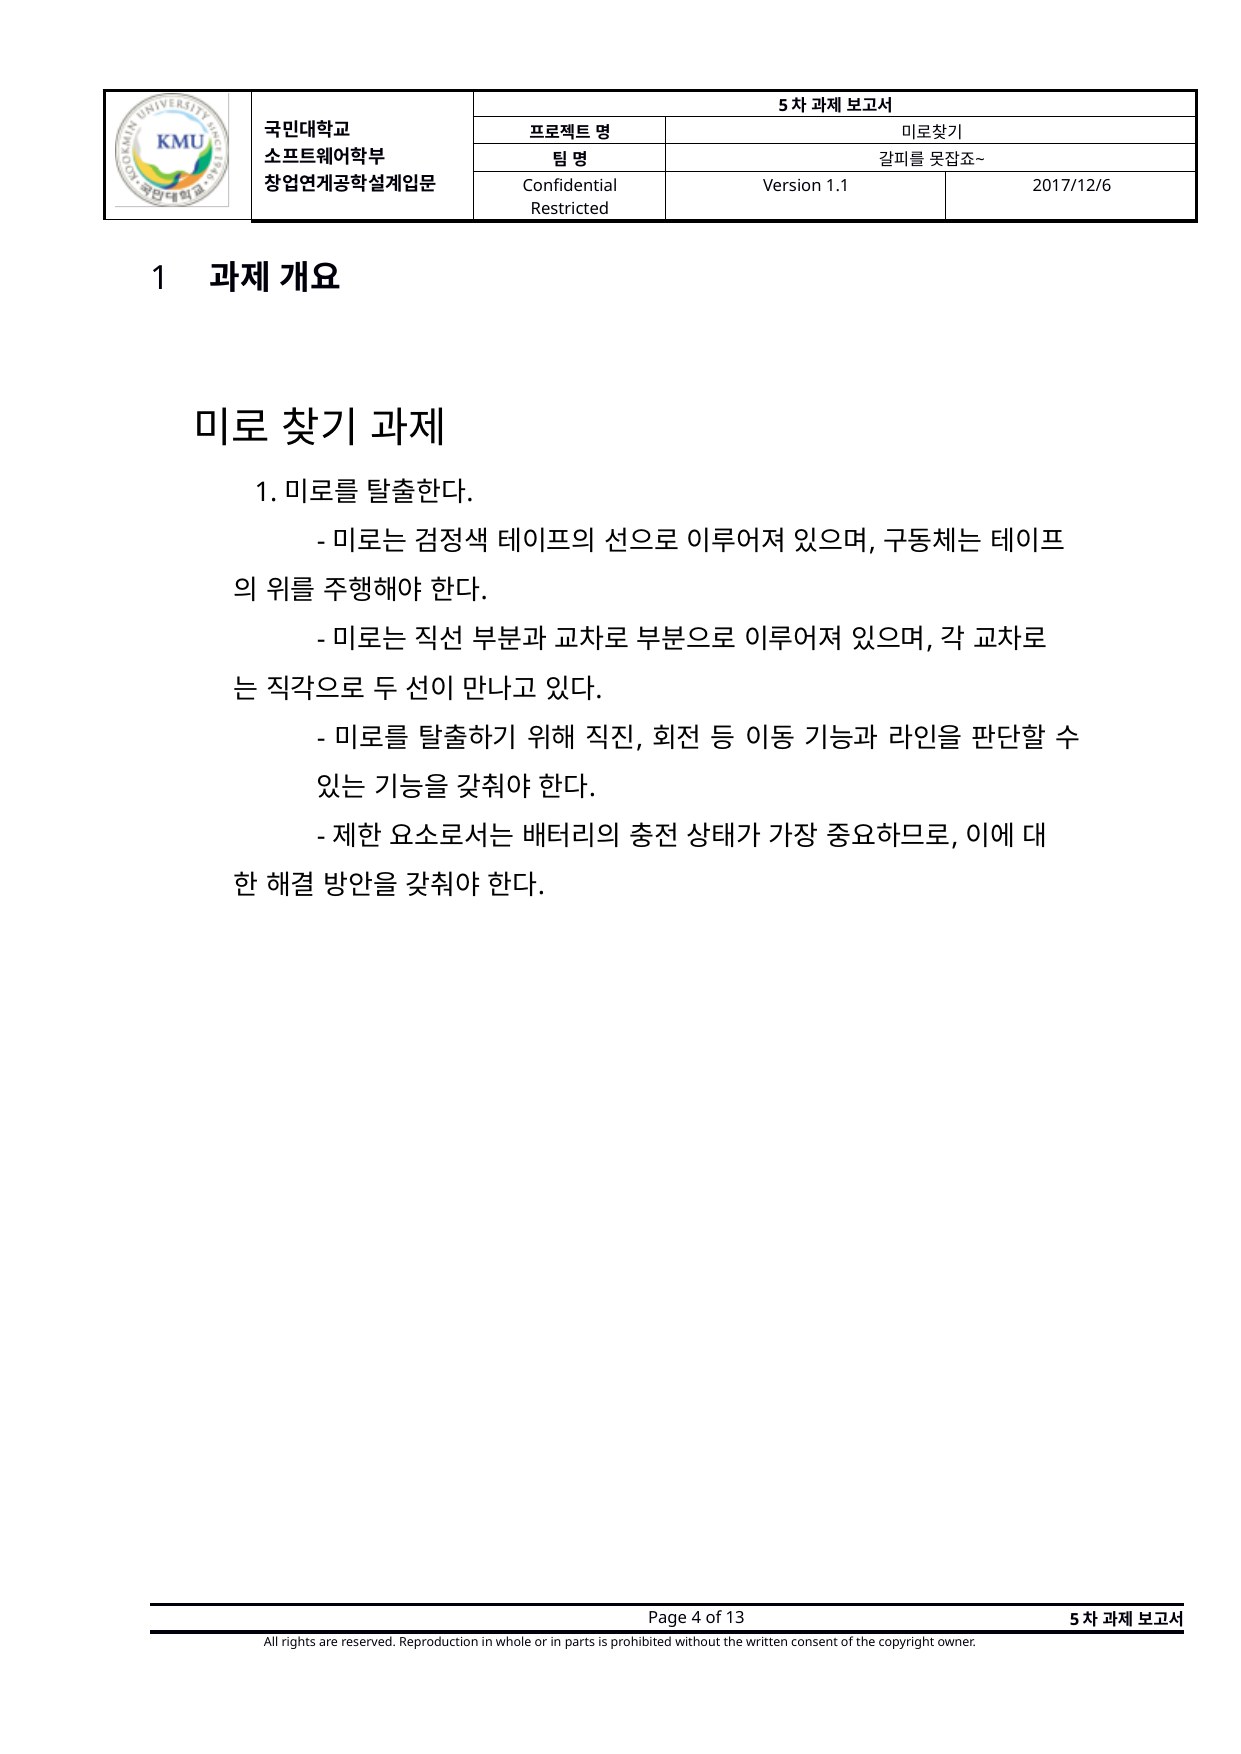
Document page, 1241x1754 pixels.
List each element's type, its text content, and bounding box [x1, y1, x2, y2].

text - 미로를 탈출하기 위해 직진, 회전 등 이동 기능과 라인을 판단할 수 있는 기능을 갖춰야 한다. [221, 716, 1090, 804]
text - 제한 요소로서는 배터리의 충전 상태가 가장 중요하므로, 이에 대 한 해결 방안을 갖춰야 한다. [221, 814, 1090, 903]
text - 미로는 직선 부분과 교차로 부분으로 이루어져 있으며, 각 교차로 는 직각으로 두 선이 만나고 있다. [221, 617, 1090, 706]
subtitle 과제 개요 [150, 251, 1090, 299]
text 미로 찾기 과제 [150, 394, 1090, 455]
text 1. 미로를 탈출한다. [150, 470, 1090, 509]
text - 미로는 검정색 테이프의 선으로 이루어져 있으며, 구동체는 테이프 의 위를 주행해야 한다. [221, 519, 1090, 608]
